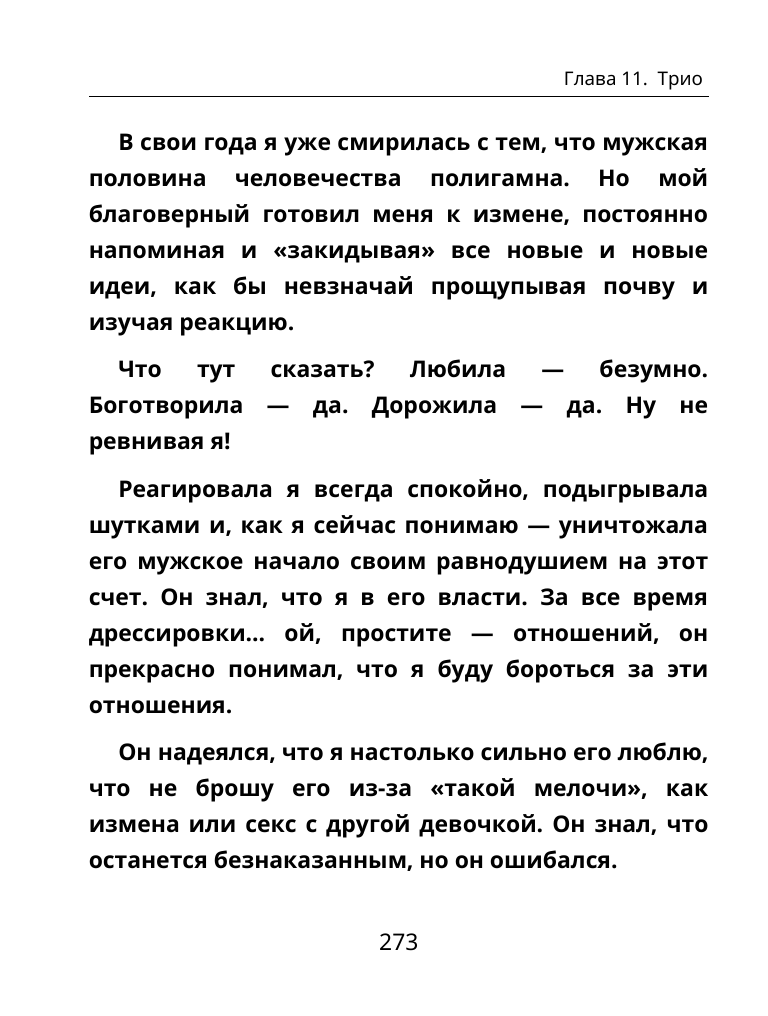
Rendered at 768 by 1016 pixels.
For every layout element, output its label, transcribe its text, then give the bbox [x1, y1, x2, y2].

text Реагировала я всегда спокойно, подыгрывала шутками и, как я сейчас понимаю — уничтожала его мужское начало своим равнодушием на этот счет. Он знал, что я в его власти. За все время дрессировки... ой, простите — отношений, он прекрасно понимал, что я буду бороться за эти отношения. [88, 473, 709, 720]
text Что тут сказать? Любила — безумно. Боготворила — да. Дорожила — да. Ну не ревнивая я! [88, 353, 709, 457]
text Он надеялся, что я настолько сильно его люблю, что не брошу его из-за «такой мелочи», как измена или секс с другой девочкой. Он знал, что останется безнаказанным, но он ошибался. [88, 736, 709, 875]
text В свои года я уже смирилась с тем, что мужская половина человечества полигамна. Но мой благоверный готовил меня к измене, постоянно напоминая и «закидывая» все новые и новые идеи, как бы невзначай прощупывая почву и изучая реакцию. [88, 126, 709, 337]
